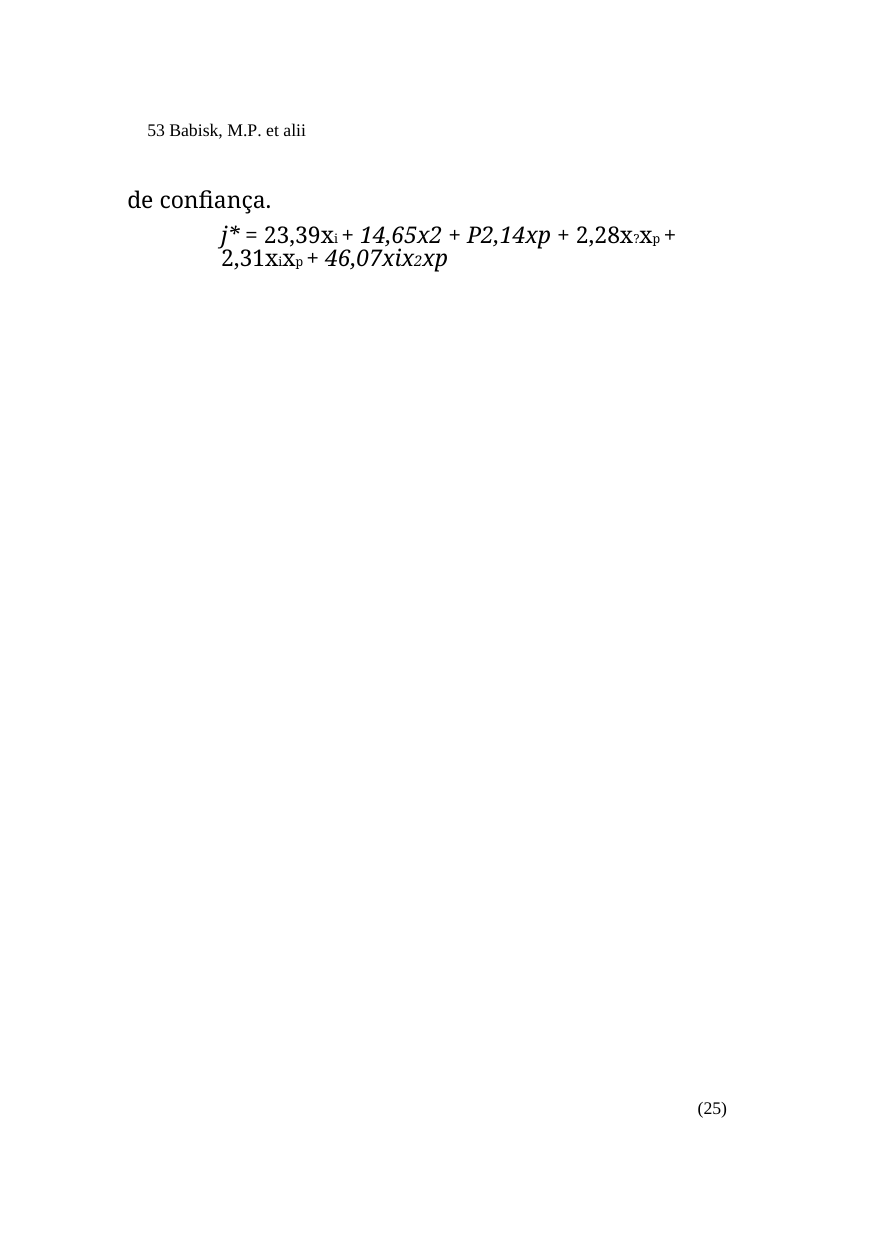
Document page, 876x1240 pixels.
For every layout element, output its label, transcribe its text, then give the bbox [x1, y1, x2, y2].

text 2,31xixp + 46,07xix2xp [221, 248, 746, 271]
text j* = 23,39xi + 14,65x2 + P2,14xp + 2,28x?xp + [221, 225, 746, 248]
text de confiança. [127, 185, 746, 214]
